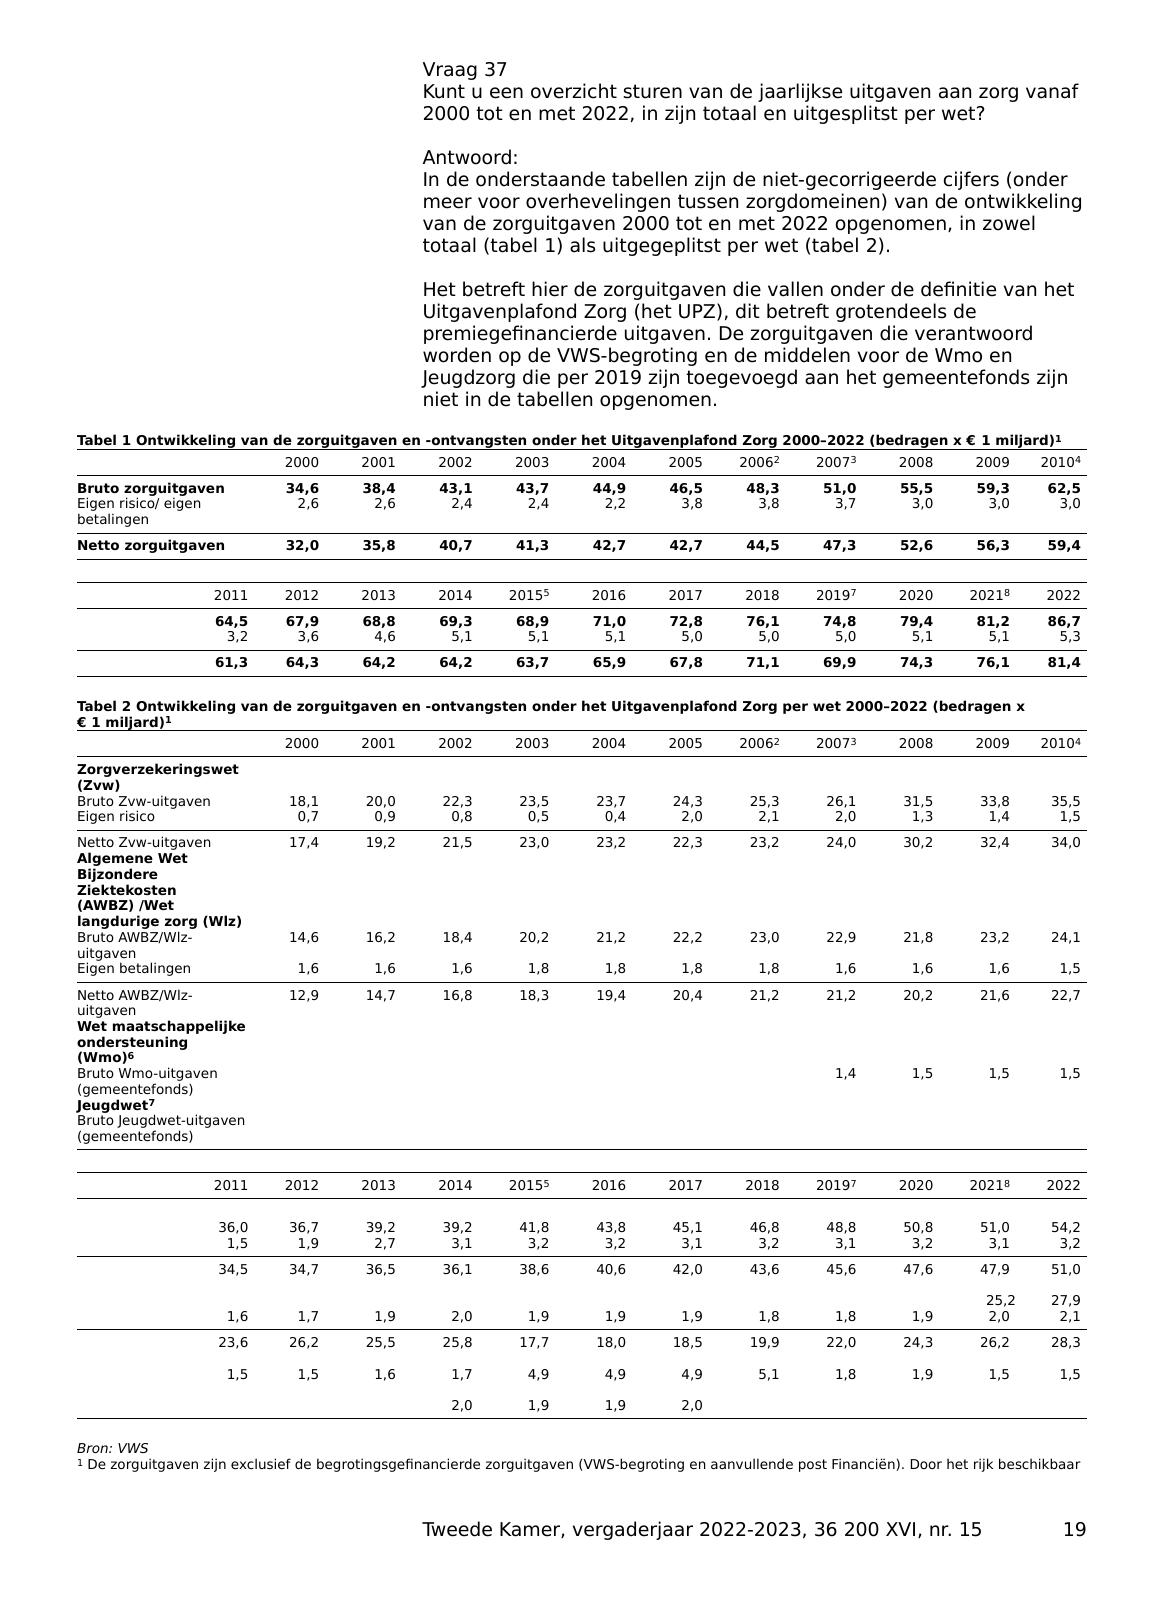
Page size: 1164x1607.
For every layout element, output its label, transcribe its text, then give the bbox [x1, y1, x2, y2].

table_cell 32,4 [939, 831, 1016, 851]
table_cell [785, 1113, 862, 1149]
table_cell 47,3 [785, 534, 862, 559]
table_cell 46,8 [709, 1220, 785, 1236]
table_cell [862, 1019, 939, 1066]
table_cell [248, 1278, 325, 1309]
table_cell [402, 1199, 478, 1220]
table_cell [478, 851, 555, 930]
table_cell 25,8 [402, 1330, 478, 1351]
table_cell [785, 851, 862, 930]
table_cell 1,6 [77, 1309, 248, 1329]
table_cell 2008 [862, 731, 939, 756]
table_cell 20,4 [632, 983, 709, 1019]
table_cell 24,3 [862, 1330, 939, 1351]
table_cell Zorgverzekeringswet (Zvw) [77, 757, 248, 793]
table_header 2011 [77, 583, 248, 608]
table_cell 36,7 [248, 1220, 325, 1236]
table_cell 2002 [402, 731, 478, 756]
table_cell [325, 1278, 402, 1309]
table_cell 21,2 [785, 983, 862, 1019]
table_cell 22,3 [402, 794, 478, 809]
table_cell [478, 1278, 555, 1309]
table_cell [939, 851, 1016, 930]
table_cell 64,5 [77, 609, 248, 629]
table_cell 4,9 [478, 1366, 555, 1382]
table_cell 31,5 [862, 794, 939, 809]
table_cell 5,1 [402, 629, 478, 649]
table_cell 1,5 [77, 1236, 248, 1256]
table_cell [1016, 1351, 1087, 1366]
table_cell 3,1 [785, 1236, 862, 1256]
table_cell 22,0 [785, 1330, 862, 1351]
table_header Tabel 2 Ontwikkeling van de zorguitgaven en -ontvangsten onder het Uitgavenplafond Zorg per wet 2000–2022 (bedragen x € 1 miljard)1 [77, 699, 1087, 730]
table_cell [402, 1382, 478, 1398]
table_header Bron: VWS [77, 1441, 1087, 1457]
table_cell 43,8 [555, 1220, 632, 1236]
table_cell 34,5 [77, 1257, 248, 1277]
table_cell 71,0 [555, 609, 632, 629]
table_cell 40,7 [402, 534, 478, 559]
table_cell 1,6 [325, 1366, 402, 1382]
table_cell 34,6 [248, 476, 325, 496]
table_cell [325, 1382, 402, 1398]
table_cell 76,1 [939, 651, 1016, 676]
table_cell 18,0 [555, 1330, 632, 1351]
table_cell 0,5 [478, 809, 555, 829]
table_cell [325, 1351, 402, 1366]
table_header 2020 [862, 1173, 939, 1198]
table_header 2013 [325, 1173, 402, 1198]
table_cell [709, 1278, 785, 1309]
table_cell 1,9 [862, 1366, 939, 1382]
table_cell 2,6 [248, 496, 325, 532]
table_cell 1,5 [1016, 1066, 1087, 1097]
table_cell 23,6 [77, 1330, 248, 1351]
table_cell 2003 [478, 450, 555, 475]
text Kunt u een overzicht sturen van de jaarlijkse uitgaven aan zorg vanaf 2000 tot en met 2022, in zijn totaal en uitgesplitst per wet? [422, 81, 1087, 125]
table_cell 1,9 [325, 1309, 402, 1329]
table_cell [785, 1098, 862, 1113]
table_cell [1016, 1098, 1087, 1113]
table_cell 1,9 [632, 1309, 709, 1329]
table_cell 1 De zorguitgaven zijn exclusief de begrotingsgefinancierde zorguitgaven (VWS-begroting en aanvullende post Financiën). Door het rijk beschikbaar [77, 1457, 1087, 1473]
table_cell [478, 1382, 555, 1398]
table_cell [478, 1066, 555, 1097]
table_cell 3,7 [785, 496, 862, 532]
table_cell [939, 1098, 1016, 1113]
table_cell 72,8 [632, 609, 709, 629]
table_cell 43,7 [478, 476, 555, 496]
table_cell 64,2 [325, 651, 402, 676]
table_cell 74,8 [785, 609, 862, 629]
table_cell 1,7 [248, 1309, 325, 1329]
table_cell 17,4 [248, 831, 325, 851]
table_cell 14,6 [248, 930, 325, 961]
table_cell 5,1 [939, 629, 1016, 649]
table_cell [1016, 1278, 1087, 1293]
table_cell 42,7 [632, 534, 709, 559]
table_cell [555, 1199, 632, 1220]
table_cell 1,5 [77, 1366, 248, 1382]
table_cell [709, 757, 785, 793]
table_cell 4,6 [325, 629, 402, 649]
table_cell 64,3 [248, 651, 325, 676]
table_cell [325, 1066, 402, 1097]
table_cell [555, 1278, 632, 1309]
table_cell 59,3 [939, 476, 1016, 496]
table_cell 2,1 [709, 809, 785, 829]
table_cell 35,8 [325, 534, 402, 559]
table_cell 65,9 [555, 651, 632, 676]
table_cell 68,8 [325, 609, 402, 629]
table_cell [939, 1398, 1016, 1418]
table_cell 22,7 [1016, 983, 1087, 1019]
table_cell 40,6 [555, 1257, 632, 1277]
table_cell [785, 1019, 862, 1066]
table_cell Netto AWBZ/Wlz-uitgaven [77, 983, 248, 1019]
table_header 20197 [785, 1173, 862, 1198]
table_cell 2000 [248, 450, 325, 475]
table_cell 2009 [939, 731, 1016, 756]
table_header 2012 [248, 1173, 325, 1198]
table_cell 1,9 [862, 1309, 939, 1329]
table_cell 51,0 [785, 476, 862, 496]
table_cell 1,9 [478, 1398, 555, 1418]
table_header 20155 [478, 583, 555, 608]
table_cell 19,2 [325, 831, 402, 851]
table_cell 69,3 [402, 609, 478, 629]
table_cell Eigen risico [77, 809, 248, 829]
table_cell 2001 [325, 450, 402, 475]
table_cell 21,2 [555, 930, 632, 961]
table_cell [1016, 1382, 1087, 1398]
table_cell 2002 [402, 450, 478, 475]
table_cell 39,2 [402, 1220, 478, 1236]
table_cell [555, 1113, 632, 1149]
table_cell [939, 1278, 1016, 1293]
table_cell [248, 1098, 325, 1113]
table_cell 64,2 [402, 651, 478, 676]
table_cell [632, 1199, 709, 1220]
table_cell [709, 1019, 785, 1066]
table_cell 20062 [709, 731, 785, 756]
table_cell [478, 1019, 555, 1066]
table_cell 2000 [248, 731, 325, 756]
table_cell [939, 1199, 1016, 1220]
table_cell 1,6 [862, 961, 939, 982]
table_cell [77, 1278, 248, 1309]
table_cell 16,8 [402, 983, 478, 1019]
table_cell 59,4 [1016, 534, 1087, 559]
table_cell 1,8 [555, 961, 632, 982]
table_cell 2004 [555, 450, 632, 475]
table_cell [862, 1351, 939, 1366]
table_cell [478, 757, 555, 793]
table_cell [555, 757, 632, 793]
table_cell 44,9 [555, 476, 632, 496]
table_cell 43,6 [709, 1257, 785, 1277]
table_cell 21,5 [402, 831, 478, 851]
table_cell 24,3 [632, 794, 709, 809]
table_cell 38,4 [325, 476, 402, 496]
table_cell 2,0 [785, 809, 862, 829]
table_cell 81,2 [939, 609, 1016, 629]
table_cell Bruto zorguitgaven [77, 476, 248, 496]
table_cell 86,7 [1016, 609, 1087, 629]
table_cell Bruto AWBZ/Wlz-uitgaven [77, 930, 248, 961]
table_cell [248, 1199, 325, 1220]
table_cell 63,7 [478, 651, 555, 676]
table_cell 26,2 [939, 1330, 1016, 1351]
table_cell Bruto Jeugdwet-uitgaven (gemeentefonds) [77, 1113, 248, 1149]
table_cell 2,4 [402, 496, 478, 532]
table_cell 0,8 [402, 809, 478, 829]
table_cell 17,7 [478, 1330, 555, 1351]
table_cell [325, 1098, 402, 1113]
table_cell 67,9 [248, 609, 325, 629]
table_cell [709, 1382, 785, 1398]
text Vraag 37 [422, 59, 1087, 81]
table_header 2018 [709, 583, 785, 608]
table_cell 4,9 [555, 1366, 632, 1382]
table_cell 1,8 [632, 961, 709, 982]
table_cell [248, 1019, 325, 1066]
table_cell [325, 851, 402, 930]
table_cell 22,3 [632, 831, 709, 851]
table_cell 41,3 [478, 534, 555, 559]
table_cell [248, 1382, 325, 1398]
table_cell 2,0 [939, 1309, 1016, 1329]
table_cell [785, 757, 862, 793]
table_cell 21,8 [862, 930, 939, 961]
table_cell 1,6 [939, 961, 1016, 982]
table_cell 1,5 [862, 1066, 939, 1097]
table_cell 56,3 [939, 534, 1016, 559]
table_cell 35,5 [1016, 794, 1087, 809]
table_cell [632, 1278, 709, 1309]
table_cell 25,5 [325, 1330, 402, 1351]
table_cell 1,5 [1016, 1366, 1087, 1382]
table_cell 21,6 [939, 983, 1016, 1019]
table_cell 3,0 [862, 496, 939, 532]
table_cell [555, 1066, 632, 1097]
table_header 2017 [632, 583, 709, 608]
table_cell 47,9 [939, 1257, 1016, 1277]
table_cell 28,3 [1016, 1330, 1087, 1351]
table_cell [862, 1199, 939, 1220]
table_cell 3,8 [709, 496, 785, 532]
table_cell [632, 1066, 709, 1097]
table_header 2012 [248, 583, 325, 608]
table_cell Netto Zvw-uitgaven [77, 831, 248, 851]
table_cell 20062 [709, 450, 785, 475]
table_cell 5,1 [862, 629, 939, 649]
table_cell 2009 [939, 450, 1016, 475]
table_cell 25,3 [709, 794, 785, 809]
table_header 20155 [478, 1173, 555, 1198]
table_cell [709, 851, 785, 930]
table_cell [555, 851, 632, 930]
table_cell 3,2 [862, 1236, 939, 1256]
table_cell [248, 1066, 325, 1097]
table_cell 48,8 [785, 1220, 862, 1236]
table_cell [632, 1113, 709, 1149]
table_cell [1016, 1019, 1087, 1066]
table_cell Eigen betalingen [77, 961, 248, 982]
table_cell [709, 1113, 785, 1149]
table_cell 22,2 [632, 930, 709, 961]
table_cell 32,0 [248, 534, 325, 559]
table_cell [478, 1199, 555, 1220]
table_cell 3,8 [632, 496, 709, 532]
table_cell 42,0 [632, 1257, 709, 1277]
table_cell 5,0 [785, 629, 862, 649]
table_cell 25,2 [939, 1293, 1016, 1309]
table_cell 20,0 [325, 794, 402, 809]
table_cell 2,2 [555, 496, 632, 532]
table_cell 24,1 [1016, 930, 1087, 961]
table_cell 71,1 [709, 651, 785, 676]
table_cell 2,0 [632, 809, 709, 829]
table_cell 2,6 [325, 496, 402, 532]
table_cell 18,1 [248, 794, 325, 809]
table_cell 18,5 [632, 1330, 709, 1351]
table_cell [862, 1098, 939, 1113]
table_cell 21,2 [709, 983, 785, 1019]
table_cell 3,1 [939, 1236, 1016, 1256]
table_cell 1,6 [248, 961, 325, 982]
table_cell 20,2 [862, 983, 939, 1019]
table_cell 24,0 [785, 831, 862, 851]
table_cell 1,4 [939, 809, 1016, 829]
table_cell [77, 1382, 248, 1398]
table_cell 1,5 [1016, 961, 1087, 982]
table_cell 36,1 [402, 1257, 478, 1277]
table_cell 62,5 [1016, 476, 1087, 496]
table_cell 1,6 [402, 961, 478, 982]
table_cell 3,2 [709, 1236, 785, 1256]
table_cell 1,6 [785, 961, 862, 982]
table_cell [248, 1351, 325, 1366]
table_cell [402, 1066, 478, 1097]
table_cell [785, 1382, 862, 1398]
table_cell 1,5 [939, 1366, 1016, 1382]
table_cell 1,9 [478, 1309, 555, 1329]
table_cell 1,6 [325, 961, 402, 982]
table_header 2013 [325, 583, 402, 608]
table_cell 23,2 [555, 831, 632, 851]
table_cell 1,5 [1016, 809, 1087, 829]
table_cell [248, 851, 325, 930]
table_cell 61,3 [77, 651, 248, 676]
table_cell 1,4 [785, 1066, 862, 1097]
table_cell 41,8 [478, 1220, 555, 1236]
table_cell 19,9 [709, 1330, 785, 1351]
table_cell 45,6 [785, 1257, 862, 1277]
table_cell 1,8 [709, 1309, 785, 1329]
table_cell [402, 1019, 478, 1066]
table_header 2020 [862, 583, 939, 608]
table_cell [1016, 1199, 1087, 1220]
table_cell [785, 1278, 862, 1309]
table_header 2011 [77, 1173, 248, 1198]
table_cell 2,0 [632, 1398, 709, 1418]
table_cell 34,7 [248, 1257, 325, 1277]
table_cell 3,2 [1016, 1236, 1087, 1256]
text In de onderstaande tabellen zijn de niet-gecorrigeerde cijfers (onder meer voor overhevelingen tussen zorgdomeinen) van de ontwikkeling van de zorguitgaven 2000 tot en met 2022 opgenomen, in zowel totaal (tabel 1) als uitgegeplitst per wet (tabel 2). [422, 169, 1087, 257]
table_cell 76,1 [709, 609, 785, 629]
table_cell 5,0 [709, 629, 785, 649]
table_cell [77, 1351, 248, 1366]
table_cell [632, 1098, 709, 1113]
table_cell 48,3 [709, 476, 785, 496]
table_cell 2003 [478, 731, 555, 756]
table_cell 22,9 [785, 930, 862, 961]
table_cell 2005 [632, 450, 709, 475]
table_cell [785, 1398, 862, 1418]
table_cell 3,2 [478, 1236, 555, 1256]
table_cell [862, 851, 939, 930]
table_cell 67,8 [632, 651, 709, 676]
table_header 2018 [709, 1173, 785, 1198]
table_cell [555, 1019, 632, 1066]
table_cell [785, 1199, 862, 1220]
table_cell Bruto Wmo-uitgaven (gemeentefonds) [77, 1066, 248, 1097]
table_cell [478, 1098, 555, 1113]
table_cell 20104 [1016, 731, 1087, 756]
table_cell [709, 1351, 785, 1366]
table_cell 42,7 [555, 534, 632, 559]
table_cell 39,2 [325, 1220, 402, 1236]
table_cell [939, 1113, 1016, 1149]
table_cell 26,2 [248, 1330, 325, 1351]
table_cell [478, 1351, 555, 1366]
table_cell 5,3 [1016, 629, 1087, 649]
table_cell [632, 757, 709, 793]
table_cell 23,0 [478, 831, 555, 851]
table_cell 19,4 [555, 983, 632, 1019]
table_cell [632, 851, 709, 930]
table_cell 1,9 [555, 1309, 632, 1329]
table_cell [709, 1398, 785, 1418]
table_cell [555, 1098, 632, 1113]
table_cell [555, 1351, 632, 1366]
table_cell 2004 [555, 731, 632, 756]
table_cell [402, 1351, 478, 1366]
table_cell [325, 757, 402, 793]
table_header 2014 [402, 1173, 478, 1198]
table_cell 2005 [632, 731, 709, 756]
table_cell [632, 1382, 709, 1398]
table_header 20218 [939, 583, 1016, 608]
table_cell 27,9 [1016, 1293, 1087, 1309]
table_cell 1,8 [709, 961, 785, 982]
table_cell 2008 [862, 450, 939, 475]
table_cell [862, 757, 939, 793]
text Antwoord: [422, 147, 1087, 169]
table_cell 23,5 [478, 794, 555, 809]
table_cell 36,0 [77, 1220, 248, 1236]
table_cell [402, 851, 478, 930]
table_header 2017 [632, 1173, 709, 1198]
table_cell 16,2 [325, 930, 402, 961]
table_cell 1,5 [248, 1366, 325, 1382]
table_cell [939, 1019, 1016, 1066]
table_cell [1016, 851, 1087, 930]
table_cell 36,5 [325, 1257, 402, 1277]
table_cell [402, 1278, 478, 1309]
table_header Tabel 1 Ontwikkeling van de zorguitgaven en -ontvangsten onder het Uitgavenplafond Zorg 2000–2022 (bedragen x € 1 miljard)1 [77, 433, 1087, 449]
table_cell [402, 1098, 478, 1113]
table_cell 1,3 [862, 809, 939, 829]
table_cell [862, 1382, 939, 1398]
table_cell [478, 1113, 555, 1149]
table_cell [939, 1382, 1016, 1398]
table_cell 52,6 [862, 534, 939, 559]
table_cell [325, 1019, 402, 1066]
table_cell 23,7 [555, 794, 632, 809]
table_cell [862, 1278, 939, 1309]
table_cell 0,4 [555, 809, 632, 829]
table_cell 79,4 [862, 609, 939, 629]
table_cell 20,2 [478, 930, 555, 961]
table_cell 5,1 [555, 629, 632, 649]
table_cell 1,7 [402, 1366, 478, 1382]
table_cell [939, 757, 1016, 793]
table_cell [77, 1398, 248, 1418]
table_cell [709, 1066, 785, 1097]
table_cell 2,4 [478, 496, 555, 532]
table_cell [709, 1098, 785, 1113]
table_cell 5,1 [478, 629, 555, 649]
table_cell 43,1 [402, 476, 478, 496]
table_cell 2,1 [1016, 1309, 1087, 1329]
table_cell 2,7 [325, 1236, 402, 1256]
table_cell 74,3 [862, 651, 939, 676]
table_cell 18,3 [478, 983, 555, 1019]
table_cell 2,0 [402, 1309, 478, 1329]
table_cell 69,9 [785, 651, 862, 676]
table_cell Jeugdwet7 [77, 1098, 248, 1113]
table_cell [785, 1351, 862, 1366]
table_cell 51,0 [939, 1220, 1016, 1236]
table_cell 4,9 [632, 1366, 709, 1382]
table_cell 23,0 [709, 930, 785, 961]
table_cell [1016, 757, 1087, 793]
table_cell 3,2 [555, 1236, 632, 1256]
table_header 2022 [1016, 583, 1087, 608]
table_cell [248, 757, 325, 793]
table_cell 50,8 [862, 1220, 939, 1236]
table_cell 23,2 [939, 930, 1016, 961]
table_header 2016 [555, 583, 632, 608]
table_cell 81,4 [1016, 651, 1087, 676]
table_cell 0,7 [248, 809, 325, 829]
table_cell 1,8 [785, 1309, 862, 1329]
table_cell 1,8 [478, 961, 555, 982]
table_cell 55,5 [862, 476, 939, 496]
table_cell Eigen risico/ eigen betalingen [77, 496, 248, 532]
table_cell [1016, 1398, 1087, 1418]
table_cell 54,2 [1016, 1220, 1087, 1236]
table_cell 38,6 [478, 1257, 555, 1277]
table_cell 23,2 [709, 831, 785, 851]
table_cell [325, 1398, 402, 1418]
table_cell 14,7 [325, 983, 402, 1019]
table_cell 1,8 [785, 1366, 862, 1382]
table_cell [862, 1398, 939, 1418]
table_cell Wet maatschappelijke ondersteuning (Wmo)6 [77, 1019, 248, 1066]
table_cell 46,5 [632, 476, 709, 496]
table_cell [1016, 1113, 1087, 1149]
table_cell [402, 757, 478, 793]
table_cell 47,6 [862, 1257, 939, 1277]
table_cell [402, 1113, 478, 1149]
table_cell 12,9 [248, 983, 325, 1019]
table_header 2014 [402, 583, 478, 608]
table_header 2016 [555, 1173, 632, 1198]
table_cell 51,0 [1016, 1257, 1087, 1277]
table_cell 30,2 [862, 831, 939, 851]
table_cell [77, 450, 248, 475]
table_cell 44,5 [709, 534, 785, 559]
table_cell 0,9 [325, 809, 402, 829]
table_cell [939, 1351, 1016, 1366]
table_cell [248, 1113, 325, 1149]
table_cell 3,6 [248, 629, 325, 649]
table_header 20218 [939, 1173, 1016, 1198]
table_cell 5,1 [709, 1366, 785, 1382]
table_cell [77, 731, 248, 756]
table_cell 1,9 [248, 1236, 325, 1256]
table_cell [77, 1199, 248, 1220]
table_cell 18,4 [402, 930, 478, 961]
table_cell 20073 [785, 450, 862, 475]
table_cell 3,1 [402, 1236, 478, 1256]
table_cell [632, 1019, 709, 1066]
table_cell Bruto Zvw-uitgaven [77, 794, 248, 809]
table_cell 68,9 [478, 609, 555, 629]
text Het betreft hier de zorguitgaven die vallen onder de definitie van het Uitgavenplafond Zorg (het UPZ), dit betreft grotendeels de premiegefinancierde uitgaven. De zorguitgaven die verantwoord worden op de VWS-begroting en de middelen voor de Wmo en Jeugdzorg die per 2019 zijn toegevoegd aan het gemeentefonds zijn niet in de tabellen opgenomen. [422, 279, 1087, 411]
table_cell 3,0 [939, 496, 1016, 532]
table_cell 3,0 [1016, 496, 1087, 532]
table_cell 1,9 [555, 1398, 632, 1418]
table_cell [862, 1113, 939, 1149]
table_cell 20073 [785, 731, 862, 756]
table_cell Algemene Wet Bijzondere Ziektekosten (AWBZ) /Wet langdurige zorg (Wlz) [77, 851, 248, 930]
table_cell 33,8 [939, 794, 1016, 809]
table_cell 26,1 [785, 794, 862, 809]
table_cell [632, 1351, 709, 1366]
table_cell [709, 1199, 785, 1220]
table_cell 3,2 [77, 629, 248, 649]
table_cell [248, 1398, 325, 1418]
table_cell [325, 1199, 402, 1220]
table_cell 2001 [325, 731, 402, 756]
table_cell 20104 [1016, 450, 1087, 475]
table_cell 34,0 [1016, 831, 1087, 851]
table_cell 1,5 [939, 1066, 1016, 1097]
table_cell 2,0 [402, 1398, 478, 1418]
table_cell 3,1 [632, 1236, 709, 1256]
table_cell [325, 1113, 402, 1149]
table_cell 5,0 [632, 629, 709, 649]
table_cell [555, 1382, 632, 1398]
table_cell 45,1 [632, 1220, 709, 1236]
table_header 2022 [1016, 1173, 1087, 1198]
table_header 20197 [785, 583, 862, 608]
table_cell Netto zorguitgaven [77, 534, 248, 559]
